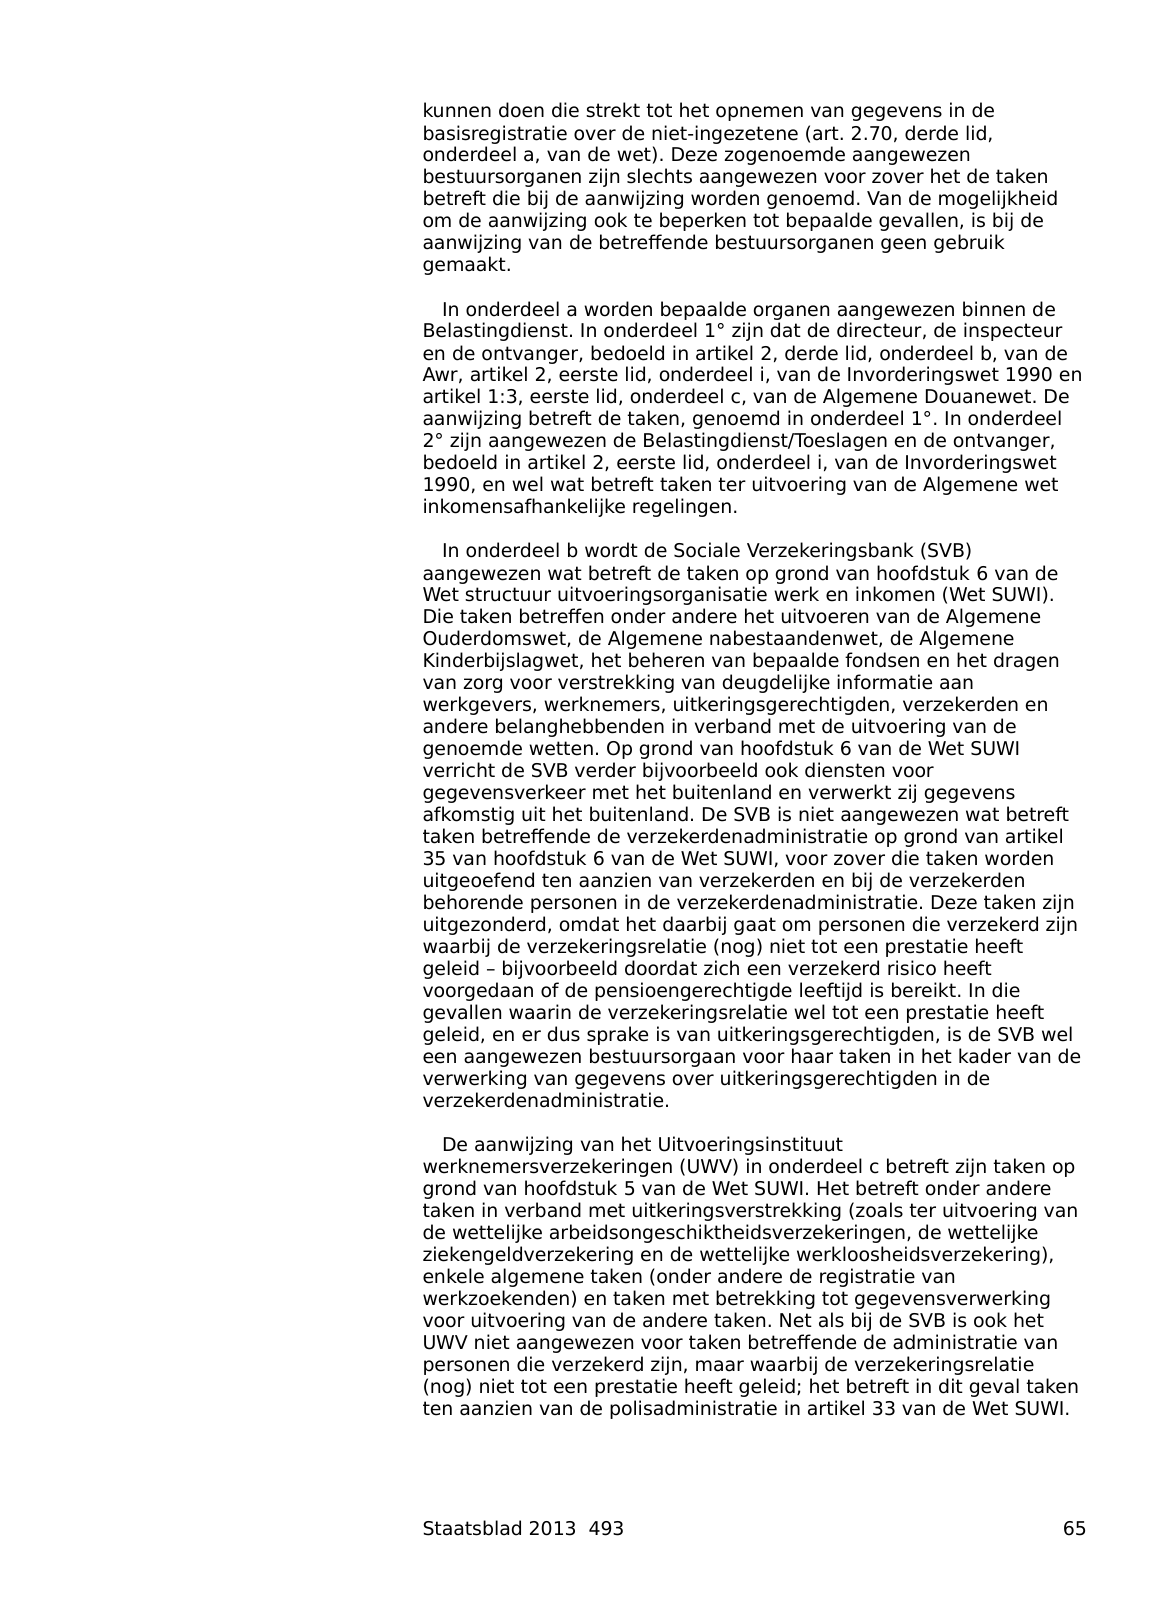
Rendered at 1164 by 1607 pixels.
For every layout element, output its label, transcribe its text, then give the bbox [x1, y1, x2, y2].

text De aanwijzing van het Uitvoeringsinstituut werknemersverzekeringen (UWV) in onderdeel c betreft zijn taken op grond van hoofdstuk 5 van de Wet SUWI. Het betreft onder andere taken in verband met uitkeringsverstrekking (zoals ter uitvoering van de wettelijke arbeidsongeschiktheidsverzekeringen, de wettelijke ziekengeldverzekering en de wettelijke werkloosheidsverzekering), enkele algemene taken (onder andere de registratie van werkzoekenden) en taken met betrekking tot gegevensverwerking voor uitvoering van de andere taken. Net als bij de SVB is ook het UWV niet aangewezen voor taken betreffende de administratie van personen die verzekerd zijn, maar waarbij de verzekeringsrelatie (nog) niet tot een prestatie heeft geleid; het betreft in dit geval taken ten aanzien van de polisadministratie in artikel 33 van de Wet SUWI. [422, 1134, 1087, 1420]
text In onderdeel a worden bepaalde organen aangewezen binnen de Belastingdienst. In onderdeel 1° zijn dat de directeur, de inspecteur en de ontvanger, bedoeld in artikel 2, derde lid, onderdeel b, van de Awr, artikel 2, eerste lid, onderdeel i, van de Invorderingswet 1990 en artikel 1:3, eerste lid, onderdeel c, van de Algemene Douanewet. De aanwijzing betreft de taken, genoemd in onderdeel 1°. In onderdeel 2° zijn aangewezen de Belastingdienst/Toeslagen en de ontvanger, bedoeld in artikel 2, eerste lid, onderdeel i, van de Invorderingswet 1990, en wel wat betreft taken ter uitvoering van de Algemene wet inkomensafhankelijke regelingen. [422, 298, 1087, 518]
text kunnen doen die strekt tot het opnemen van gegevens in de basisregistratie over de niet-ingezetene (art. 2.70, derde lid, onderdeel a, van de wet). Deze zogenoemde aangewezen bestuursorganen zijn slechts aangewezen voor zover het de taken betreft die bij de aanwijzing worden genoemd. Van de mogelijkheid om de aanwijzing ook te beperken tot bepaalde gevallen, is bij de aanwijzing van de betreffende bestuursorganen geen gebruik gemaakt. [422, 100, 1087, 276]
text In onderdeel b wordt de Sociale Verzekeringsbank (SVB) aangewezen wat betreft de taken op grond van hoofdstuk 6 van de Wet structuur uitvoeringsorganisatie werk en inkomen (Wet SUWI). Die taken betreffen onder andere het uitvoeren van de Algemene Ouderdomswet, de Algemene nabestaandenwet, de Algemene Kinderbijslagwet, het beheren van bepaalde fondsen en het dragen van zorg voor verstrekking van deugdelijke informatie aan werkgevers, werknemers, uitkeringsgerechtigden, verzekerden en andere belanghebbenden in verband met de uitvoering van de genoemde wetten. Op grond van hoofdstuk 6 van de Wet SUWI verricht de SVB verder bijvoorbeeld ook diensten voor gegevensverkeer met het buitenland en verwerkt zij gegevens afkomstig uit het buitenland. De SVB is niet aangewezen wat betreft taken betreffende de verzekerdenadministratie op grond van artikel 35 van hoofdstuk 6 van de Wet SUWI, voor zover die taken worden uitgeoefend ten aanzien van verzekerden en bij de verzekerden behorende personen in de verzekerdenadministratie. Deze taken zijn uitgezonderd, omdat het daarbij gaat om personen die verzekerd zijn waarbij de verzekeringsrelatie (nog) niet tot een prestatie heeft geleid – bijvoorbeeld doordat zich een verzekerd risico heeft voorgedaan of de pensioengerechtigde leeftijd is bereikt. In die gevallen waarin de verzekeringsrelatie wel tot een prestatie heeft geleid, en er dus sprake is van uitkeringsgerechtigden, is de SVB wel een aangewezen bestuursorgaan voor haar taken in het kader van de verwerking van gegevens over uitkeringsgerechtigden in de verzekerdenadministratie. [422, 540, 1087, 1112]
